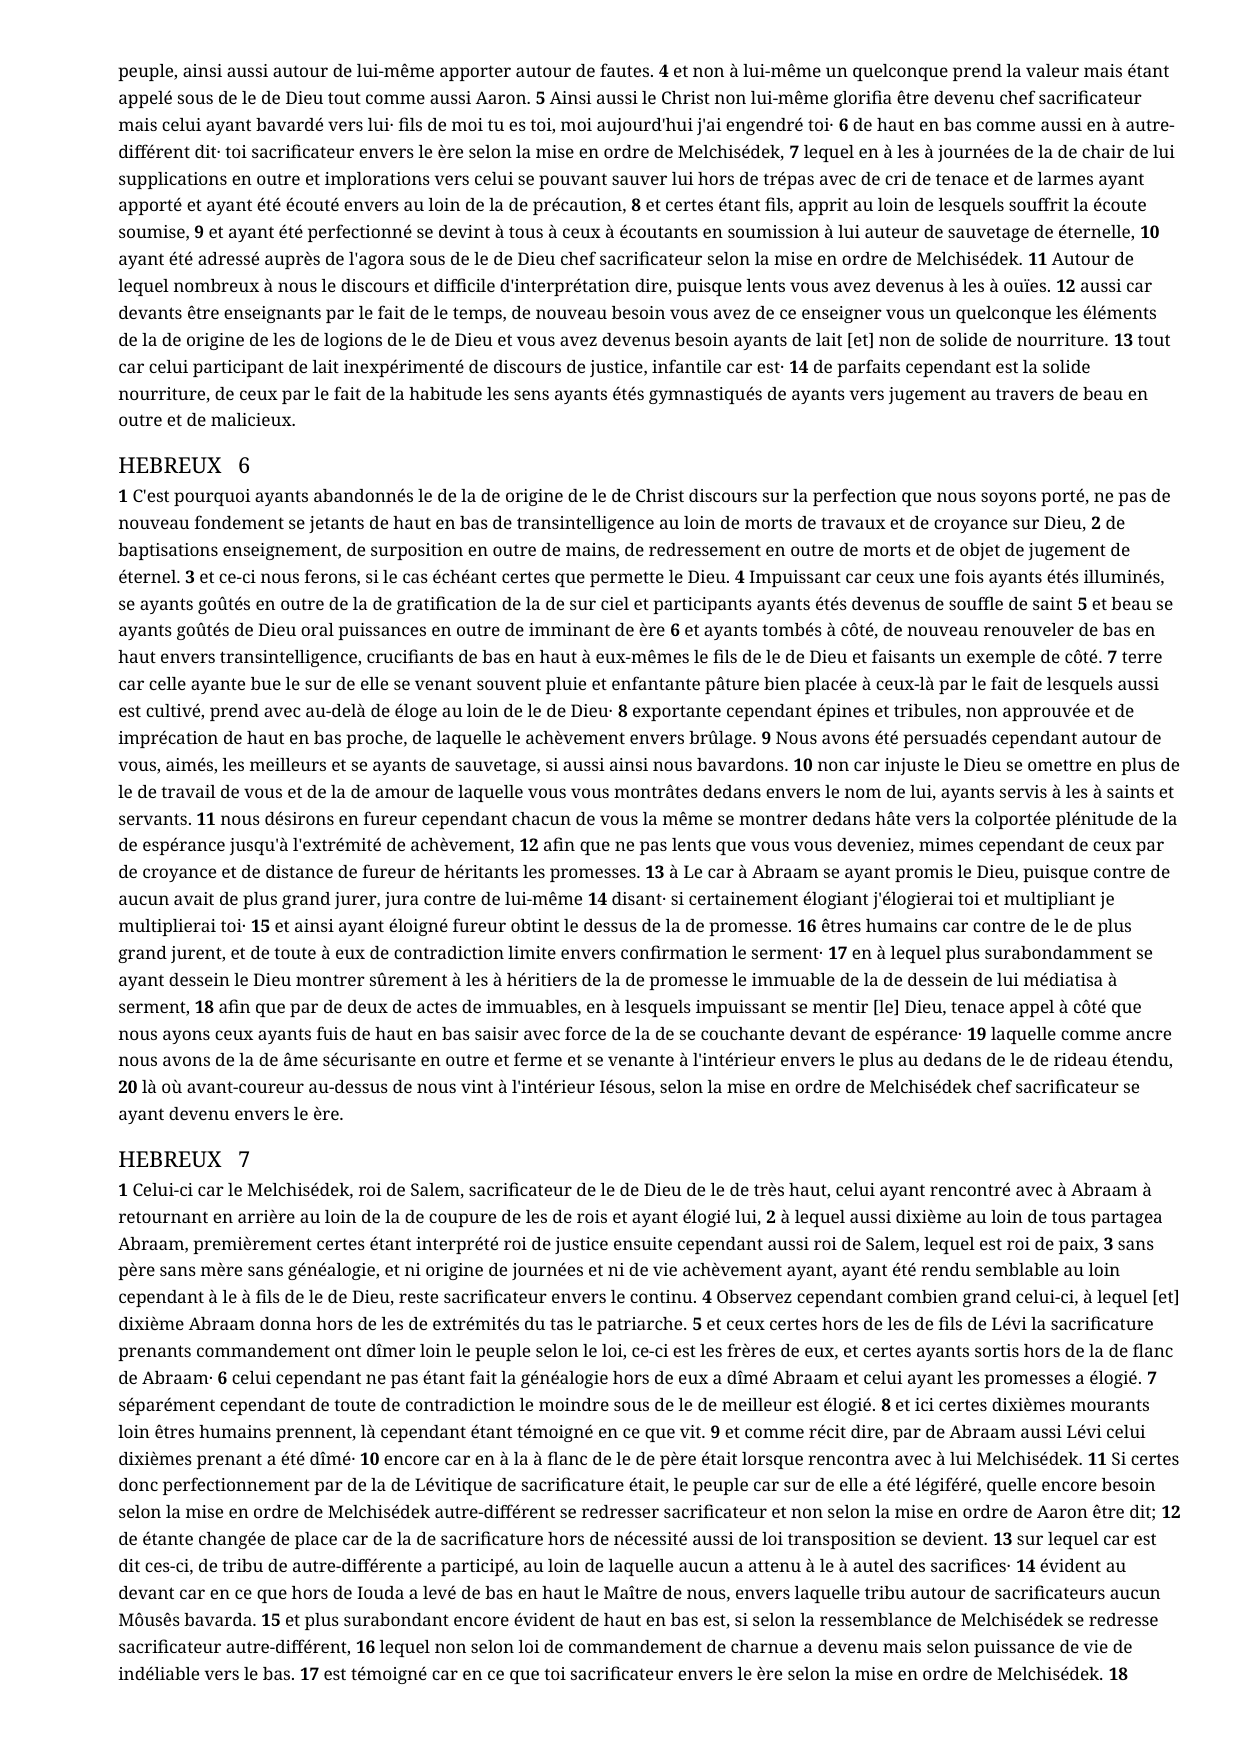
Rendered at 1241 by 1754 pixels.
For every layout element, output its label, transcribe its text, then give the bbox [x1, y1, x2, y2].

text 1 C'est pourquoi ayants abandonnés le de la de origine de le de Christ discours sur la perfection que nous soyons porté, ne pas de nouveau fondement se jetants de haut en bas de transintelligence au loin de morts de travaux et de croyance sur Dieu, 2 de baptisations enseignement, de surposition en outre de mains, de redressement en outre de morts et de objet de jugement de éternel. 3 et ce-ci nous ferons, si le cas échéant certes que permette le Dieu. 4 Impuissant car ceux une fois ayants étés illuminés, se ayants goûtés en outre de la de gratification de la de sur ciel et participants ayants étés devenus de souffle de saint 5 et beau se ayants goûtés de Dieu oral puissances en outre de imminant de ère 6 et ayants tombés à côté, de nouveau renouveler de bas en haut envers transintelligence, crucifiants de bas en haut à eux-mêmes le fils de le de Dieu et faisants un exemple de côté. 7 terre car celle ayante bue le sur de elle se venant souvent pluie et enfantante pâture bien placée à ceux-là par le fait de lesquels aussi est cultivé, prend avec au-delà de éloge au loin de le de Dieu· 8 exportante cependant épines et tribules, non approuvée et de imprécation de haut en bas proche, de laquelle le achèvement envers brûlage. 9 Nous avons été persuadés cependant autour de vous, aimés, les meilleurs et se ayants de sauvetage, si aussi ainsi nous bavardons. 10 non car injuste le Dieu se omettre en plus de le de travail de vous et de la de amour de laquelle vous vous montrâtes dedans envers le nom de lui, ayants servis à les à saints et servants. 11 nous désirons en fureur cependant chacun de vous la même se montrer dedans hâte vers la colportée plénitude de la de espérance jusqu'à l'extrémité de achèvement, 12 afin que ne pas lents que vous vous deveniez, mimes cependant de ceux par de croyance et de distance de fureur de héritants les promesses. 13 à Le car à Abraam se ayant promis le Dieu, puisque contre de aucun avait de plus grand jurer, jura contre de lui-même 14 disant· si certainement élogiant j'élogierai toi et multipliant je multiplierai toi· 15 et ainsi ayant éloigné fureur obtint le dessus de la de promesse. 16 êtres humains car contre de le de plus grand jurent, et de toute à eux de contradiction limite envers confirmation le serment· 17 en à lequel plus surabondamment se ayant dessein le Dieu montrer sûrement à les à héritiers de la de promesse le immuable de la de dessein de lui médiatisa à serment, 18 afin que par de deux de actes de immuables, en à lesquels impuissant se mentir [le] Dieu, tenace appel à côté que nous ayons ceux ayants fuis de haut en bas saisir avec force de la de se couchante devant de espérance· 19 laquelle comme ancre nous avons de la de âme sécurisante en outre et ferme et se venante à l'intérieur envers le plus au dedans de le de rideau étendu, 20 là où avant-coureur au-dessus de nous vint à l'intérieur Iésous, selon la mise en ordre de Melchisédek chef sacrificateur se ayant devenu envers le ère. [118, 484, 1181, 1126]
text peuple, ainsi aussi autour de lui-même apporter autour de fautes. 4 et non à lui-même un quelconque prend la valeur mais étant appelé sous de le de Dieu tout comme aussi Aaron. 5 Ainsi aussi le Christ non lui-même glorifia être devenu chef sacrificateur mais celui ayant bavardé vers lui· fils de moi tu es toi, moi aujourd'hui j'ai engendré toi· 6 de haut en bas comme aussi en à autre-différent dit· toi sacrificateur envers le ère selon la mise en ordre de Melchisédek, 7 lequel en à les à journées de la de chair de lui supplications en outre et implorations vers celui se pouvant sauver lui hors de trépas avec de cri de tenace et de larmes ayant apporté et ayant été écouté envers au loin de la de précaution, 8 et certes étant fils, apprit au loin de lesquels souffrit la écoute soumise, 9 et ayant été perfectionné se devint à tous à ceux à écoutants en soumission à lui auteur de sauvetage de éternelle, 10 ayant été adressé auprès de l'agora sous de le de Dieu chef sacrificateur selon la mise en ordre de Melchisédek. 11 Autour de lequel nombreux à nous le discours et difficile d'interprétation dire, puisque lents vous avez devenus à les à ouïes. 12 aussi car devants être enseignants par le fait de le temps, de nouveau besoin vous avez de ce enseigner vous un quelconque les éléments de la de origine de les de logions de le de Dieu et vous avez devenus besoin ayants de lait [et] non de solide de nourriture. 13 tout car celui participant de lait inexpérimenté de discours de justice, infantile car est· 14 de parfaits cependant est la solide nourriture, de ceux par le fait de la habitude les sens ayants étés gymnastiqués de ayants vers jugement au travers de beau en outre et de malicieux. [118, 59, 1181, 432]
text HEBREUX 7 [118, 1144, 1181, 1173]
text HEBREUX 6 [118, 450, 1181, 480]
text 1 Celui-ci car le Melchisédek, roi de Salem, sacrificateur de le de Dieu de le de très haut, celui ayant rencontré avec à Abraam à retournant en arrière au loin de la de coupure de les de rois et ayant élogié lui, 2 à lequel aussi dixième au loin de tous partagea Abraam, premièrement certes étant interprété roi de justice ensuite cependant aussi roi de Salem, lequel est roi de paix, 3 sans père sans mère sans généalogie, et ni origine de journées et ni de vie achèvement ayant, ayant été rendu semblable au loin cependant à le à fils de le de Dieu, reste sacrificateur envers le continu. 4 Observez cependant combien grand celui-ci, à lequel [et] dixième Abraam donna hors de les de extrémités du tas le patriarche. 5 et ceux certes hors de les de fils de Lévi la sacrificature prenants commandement ont dîmer loin le peuple selon le loi, ce-ci est les frères de eux, et certes ayants sortis hors de la de flanc de Abraam· 6 celui cependant ne pas étant fait la généalogie hors de eux a dîmé Abraam et celui ayant les promesses a élogié. 7 séparément cependant de toute de contradiction le moindre sous de le de meilleur est élogié. 8 et ici certes dixièmes mourants loin êtres humains prennent, là cependant étant témoigné en ce que vit. 9 et comme récit dire, par de Abraam aussi Lévi celui dixièmes prenant a été dîmé· 10 encore car en à la à flanc de le de père était lorsque rencontra avec à lui Melchisédek. 11 Si certes donc perfectionnement par de la de Lévitique de sacrificature était, le peuple car sur de elle a été légiféré, quelle encore besoin selon la mise en ordre de Melchisédek autre-différent se redresser sacrificateur et non selon la mise en ordre de Aaron être dit; 12 de étante changée de place car de la de sacrificature hors de nécessité aussi de loi transposition se devient. 13 sur lequel car est dit ces-ci, de tribu de autre-différente a participé, au loin de laquelle aucun a attenu à le à autel des sacrifices· 14 évident au devant car en ce que hors de Iouda a levé de bas en haut le Maître de nous, envers laquelle tribu autour de sacrificateurs aucun Môusês bavarda. 15 et plus surabondant encore évident de haut en bas est, si selon la ressemblance de Melchisédek se redresse sacrificateur autre-différent, 16 lequel non selon loi de commandement de charnue a devenu mais selon puissance de vie de indéliable vers le bas. 17 est témoigné car en ce que toi sacrificateur envers le ère selon la mise en ordre de Melchisédek. 18 [118, 1178, 1181, 1685]
